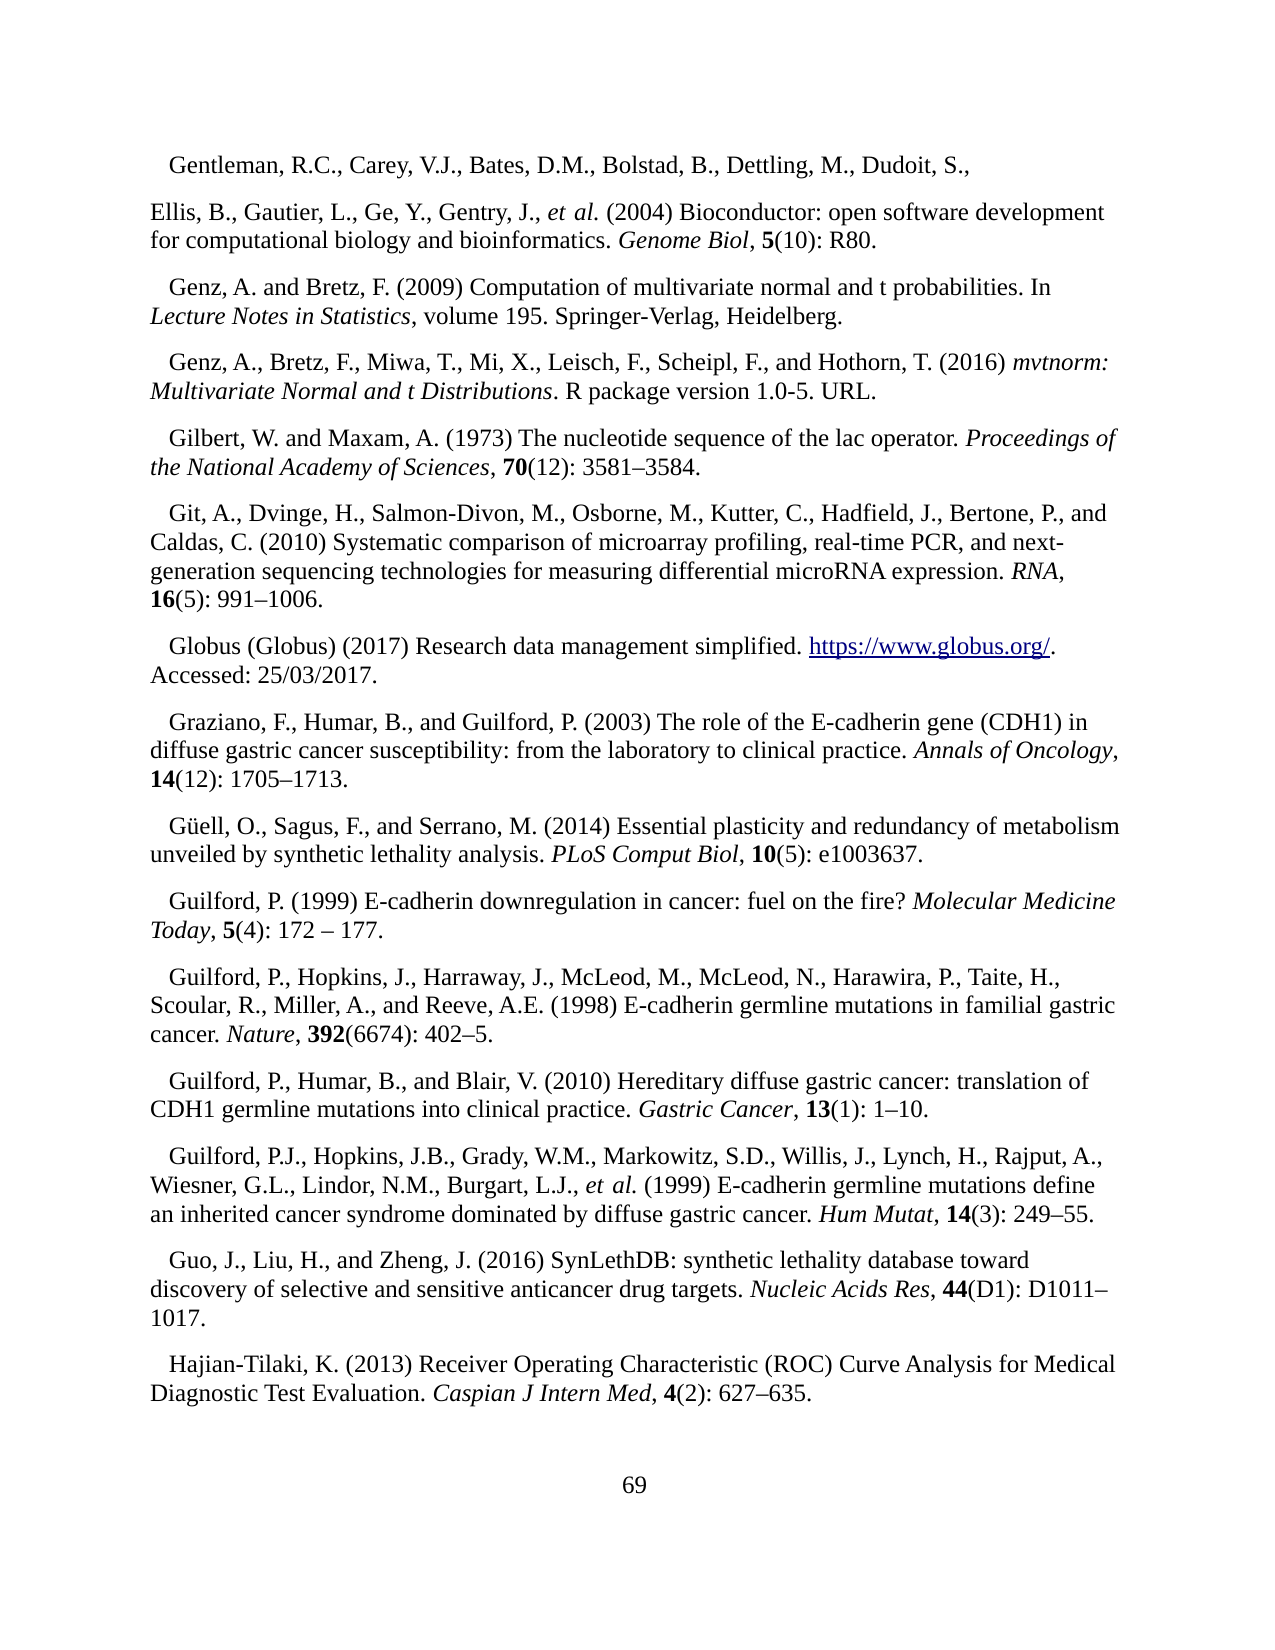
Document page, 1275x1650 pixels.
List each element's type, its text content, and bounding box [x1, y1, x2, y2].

text Genz, A. and Bretz, F. (2009) Computation of multivariate normal and t probabilities. In Lecture Notes in Statistics, volume 195. Springer-Verlag, Heidelberg. [150, 272, 1125, 329]
text Gilbert, W. and Maxam, A. (1973) The nucleotide sequence of the lac operator. Proceedings of the National Academy of Sciences, 70(12): 3581–3584. [150, 423, 1125, 480]
text Hajian-Tilaki, K. (2013) Receiver Operating Characteristic (ROC) Curve Analysis for Medical Diagnostic Test Evaluation. Caspian J Intern Med, 4(2): 627–635. [150, 1349, 1125, 1407]
text Genz, A., Bretz, F., Miwa, T., Mi, X., Leisch, F., Scheipl, F., and Hothorn, T. (2016) mvtnorm: Multivariate Normal and t Distributions. R package version 1.0-5. URL. [150, 347, 1125, 405]
text Guo, J., Liu, H., and Zheng, J. (2016) SynLethDB: synthetic lethality database toward discovery of selective and sensitive anticancer drug targets. Nucleic Acids Res, 44(D1): D1011–1017. [150, 1245, 1125, 1332]
text Guilford, P., Hopkins, J., Harraway, J., McLeod, M., McLeod, N., Harawira, P., Taite, H., Scoular, R., Miller, A., and Reeve, A.E. (1998) E-cadherin germline mutations in familial gastric cancer. Nature, 392(6674): 402–5. [150, 962, 1125, 1048]
text Guilford, P.J., Hopkins, J.B., Grady, W.M., Markowitz, S.D., Willis, J., Lynch, H., Rajput, A., Wiesner, G.L., Lindor, N.M., Burgart, L.J., et al. (1999) E-cadherin germline mutations define an inherited cancer syndrome dominated by diffuse gastric cancer. Hum Mutat, 14(3): 249–55. [150, 1141, 1125, 1227]
text Ellis, B., Gautier, L., Ge, Y., Gentry, J., et al. (2004) Bioconductor: open software development for computational biology and bioinformatics. Genome Biol, 5(10): R80. [150, 197, 1125, 254]
text Guilford, P. (1999) E-cadherin downregulation in cancer: fuel on the fire? Molecular Medicine Today, 5(4): 172 – 177. [150, 886, 1125, 944]
text Git, A., Dvinge, H., Salmon-Divon, M., Osborne, M., Kutter, C., Hadfield, J., Bertone, P., and Caldas, C. (2010) Systematic comparison of microarray profiling, real-time PCR, and next-generation sequencing technologies for measuring differential microRNA expression. RNA, 16(5): 991–1006. [150, 498, 1125, 613]
text Graziano, F., Humar, B., and Guilford, P. (2003) The role of the E-cadherin gene (CDH1) in diffuse gastric cancer susceptibility: from the laboratory to clinical practice. Annals of Oncology, 14(12): 1705–1713. [150, 707, 1125, 793]
text Globus (Globus) (2017) Research data management simplified. https://www.globus.org/. Accessed: 25/03/2017. [150, 631, 1125, 689]
text Güell, O., Sagus, F., and Serrano, M. (2014) Essential plasticity and redundancy of metabolism unveiled by synthetic lethality analysis. PLoS Comput Biol, 10(5): e1003637. [150, 811, 1125, 868]
text Gentleman, R.C., Carey, V.J., Bates, D.M., Bolstad, B., Dettling, M., Dudoit, S., [150, 150, 1125, 179]
text Guilford, P., Humar, B., and Blair, V. (2010) Hereditary diffuse gastric cancer: translation of CDH1 germline mutations into clinical practice. Gastric Cancer, 13(1): 1–10. [150, 1066, 1125, 1123]
